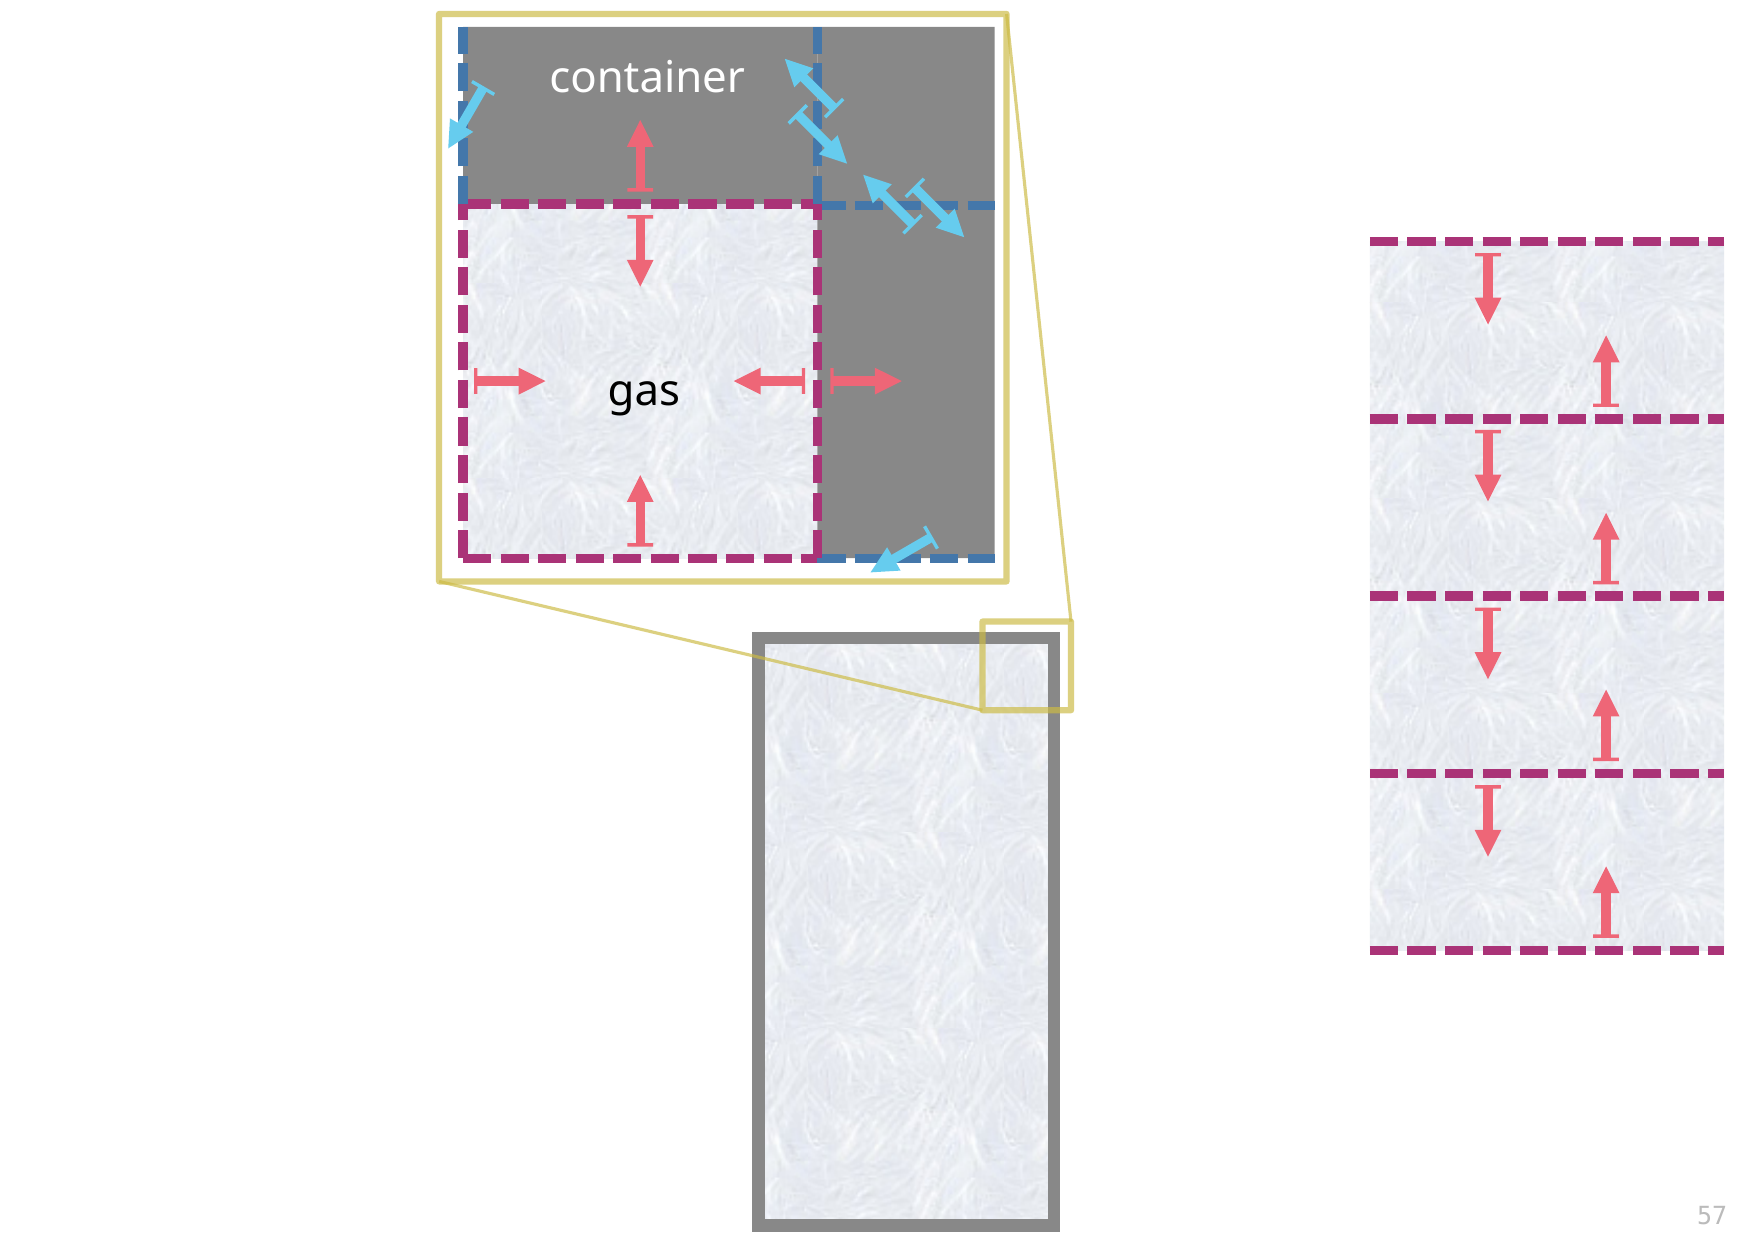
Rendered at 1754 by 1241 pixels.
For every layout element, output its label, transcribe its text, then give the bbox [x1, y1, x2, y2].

text_box [1369, 241, 1725, 951]
text_box [765, 661, 1048, 1219]
text_box container [534, 38, 746, 97]
text_box [986, 644, 1048, 707]
text_box [463, 26, 995, 559]
text_box [765, 644, 979, 707]
text_box gas [593, 351, 688, 410]
